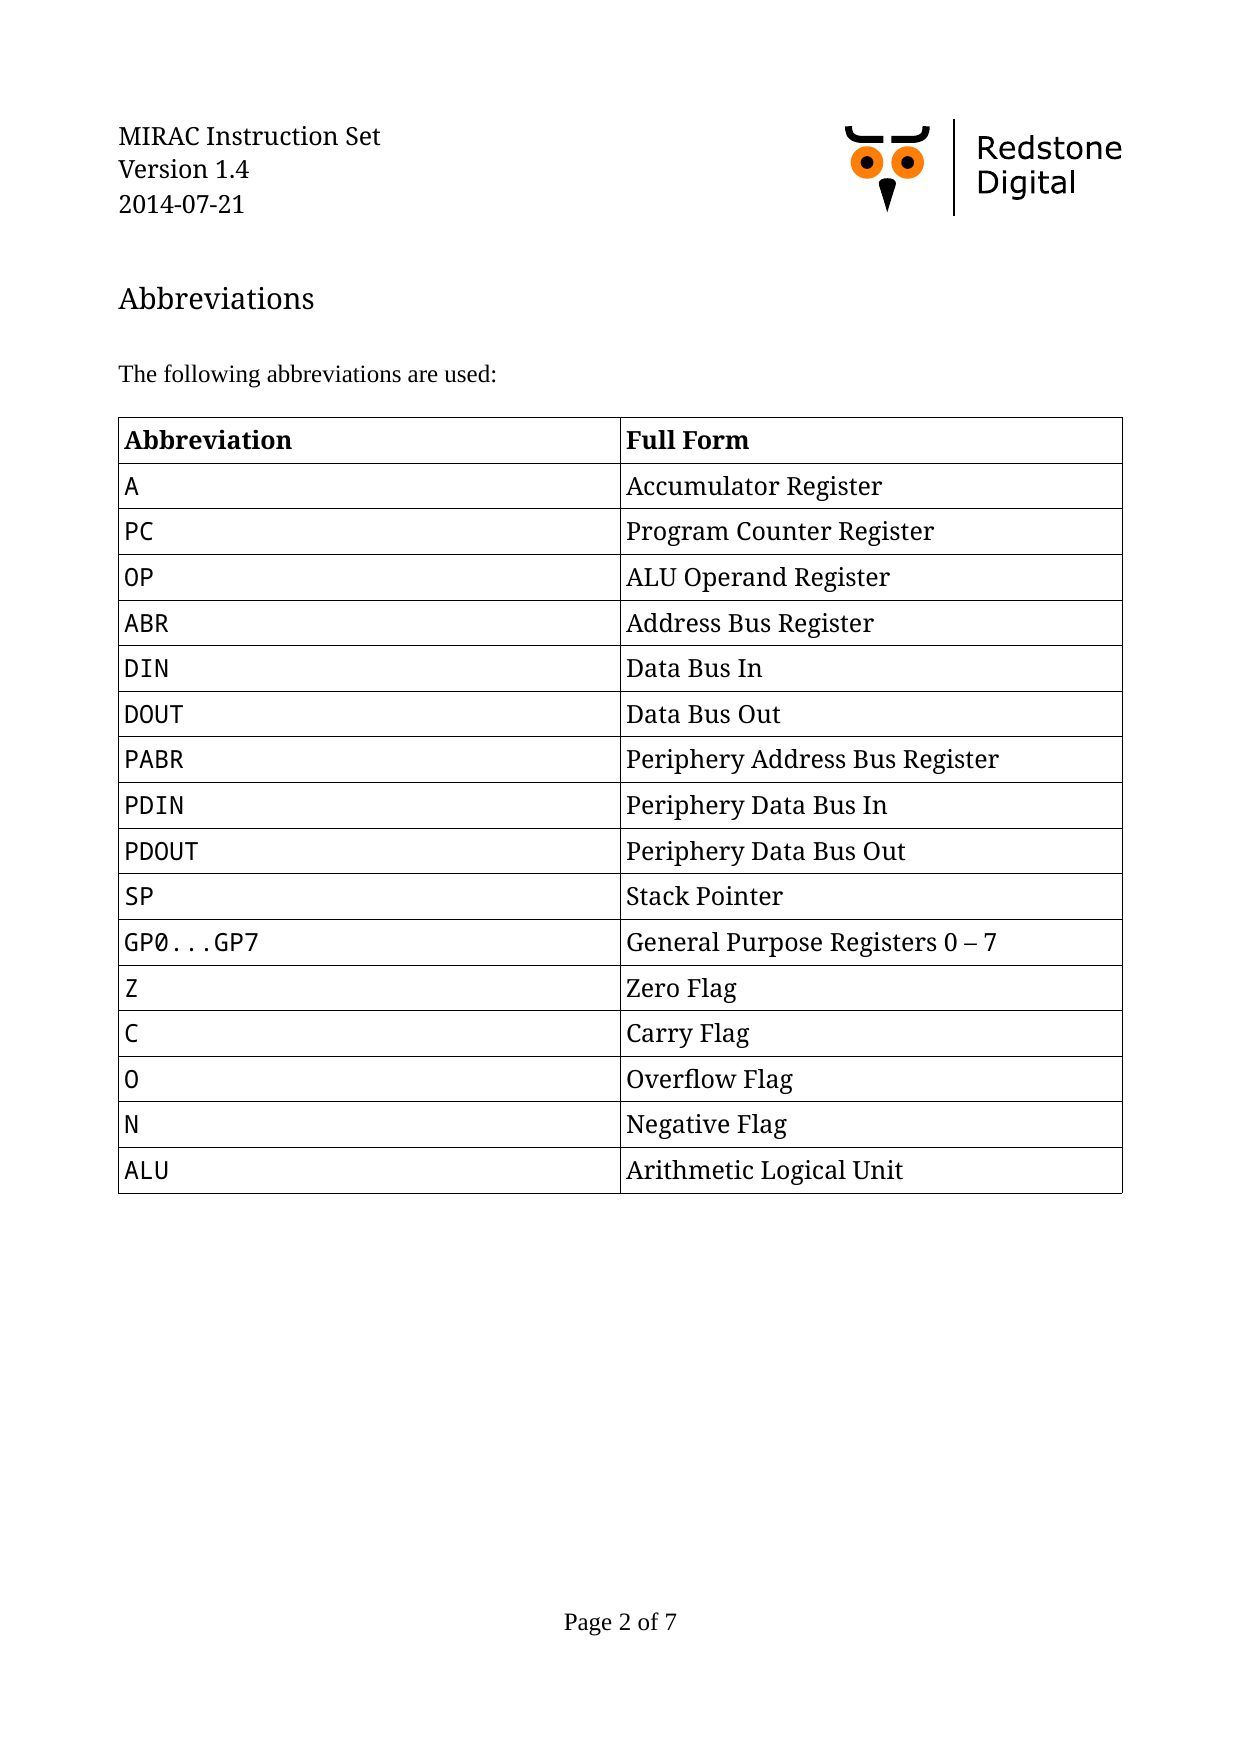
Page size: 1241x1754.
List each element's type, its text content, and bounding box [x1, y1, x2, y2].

table_cell PABR [119, 737, 620, 782]
table_cell DOUT [119, 692, 620, 736]
table_cell Periphery Data Bus Out [621, 829, 1122, 873]
table_cell Periphery Address Bus Register [621, 737, 1122, 782]
table_cell DIN [119, 646, 620, 691]
table_cell Data Bus Out [621, 692, 1122, 736]
table_cell Negative Flag [621, 1102, 1122, 1147]
table_cell OP [119, 555, 620, 599]
table_cell A [119, 464, 620, 508]
table_cell General Purpose Registers 0 – 7 [621, 920, 1122, 964]
table_cell ALU Operand Register [621, 555, 1122, 599]
text The following abbreviations are used: [118, 359, 1122, 388]
table_cell PDOUT [119, 829, 620, 873]
table_cell Stack Pointer [621, 874, 1122, 919]
table_cell Periphery Data Bus In [621, 783, 1122, 828]
table_cell SP [119, 874, 620, 919]
table_cell ALU [119, 1148, 620, 1193]
table_cell Program Counter Register [621, 509, 1122, 554]
table_cell C [119, 1011, 620, 1056]
table_cell ABR [119, 601, 620, 645]
table_cell PC [119, 509, 620, 554]
table_cell Arithmetic Logical Unit [621, 1148, 1122, 1193]
table_cell Overflow Flag [621, 1057, 1122, 1101]
table_cell GP0...GP7 [119, 920, 620, 964]
table_cell PDIN [119, 783, 620, 828]
table_cell N [119, 1102, 620, 1147]
table_cell Z [119, 966, 620, 1010]
table_cell Accumulator Register [621, 464, 1122, 508]
table_cell Carry Flag [621, 1011, 1122, 1056]
table_cell O [119, 1057, 620, 1101]
table_cell Address Bus Register [621, 601, 1122, 645]
table_cell Data Bus In [621, 646, 1122, 691]
subtitle Abbreviations [118, 278, 1122, 318]
table_cell Zero Flag [621, 966, 1122, 1010]
table_header Full Form [621, 418, 1122, 463]
table_header Abbreviation [119, 418, 620, 463]
